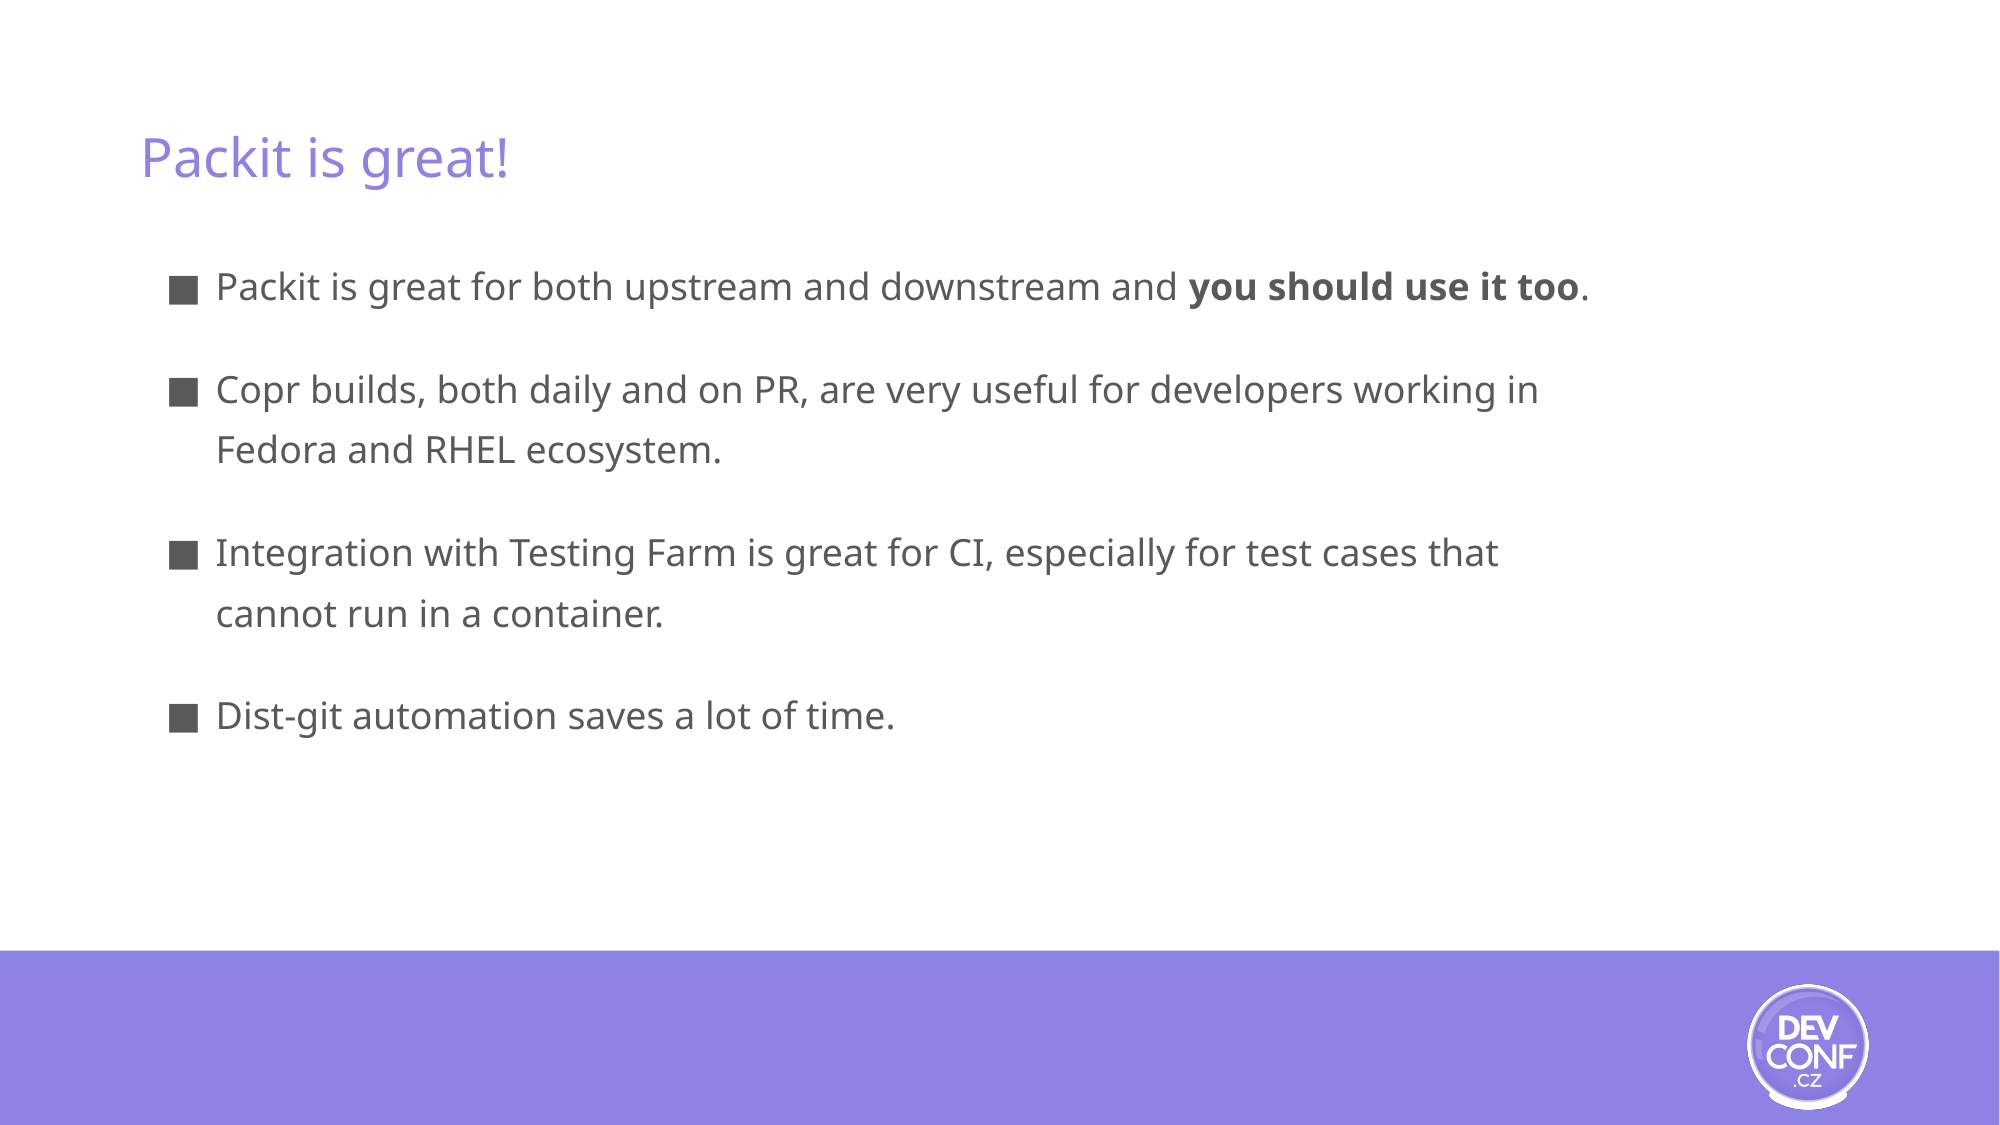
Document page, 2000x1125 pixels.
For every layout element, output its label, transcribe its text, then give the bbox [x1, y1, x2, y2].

list Packit is great for both upstream and downstream and you should use it too. Copr builds, both daily and on PR, are very useful for developers working in Fedora and RHEL ecosystem. Integration with Testing Farm is great for CI, especially for test cases that cannot run in a container. Dist-git automation saves a lot of time. [140, 247, 1619, 826]
title Packit is great! [140, 93, 1619, 219]
picture [1747, 984, 1869, 1110]
